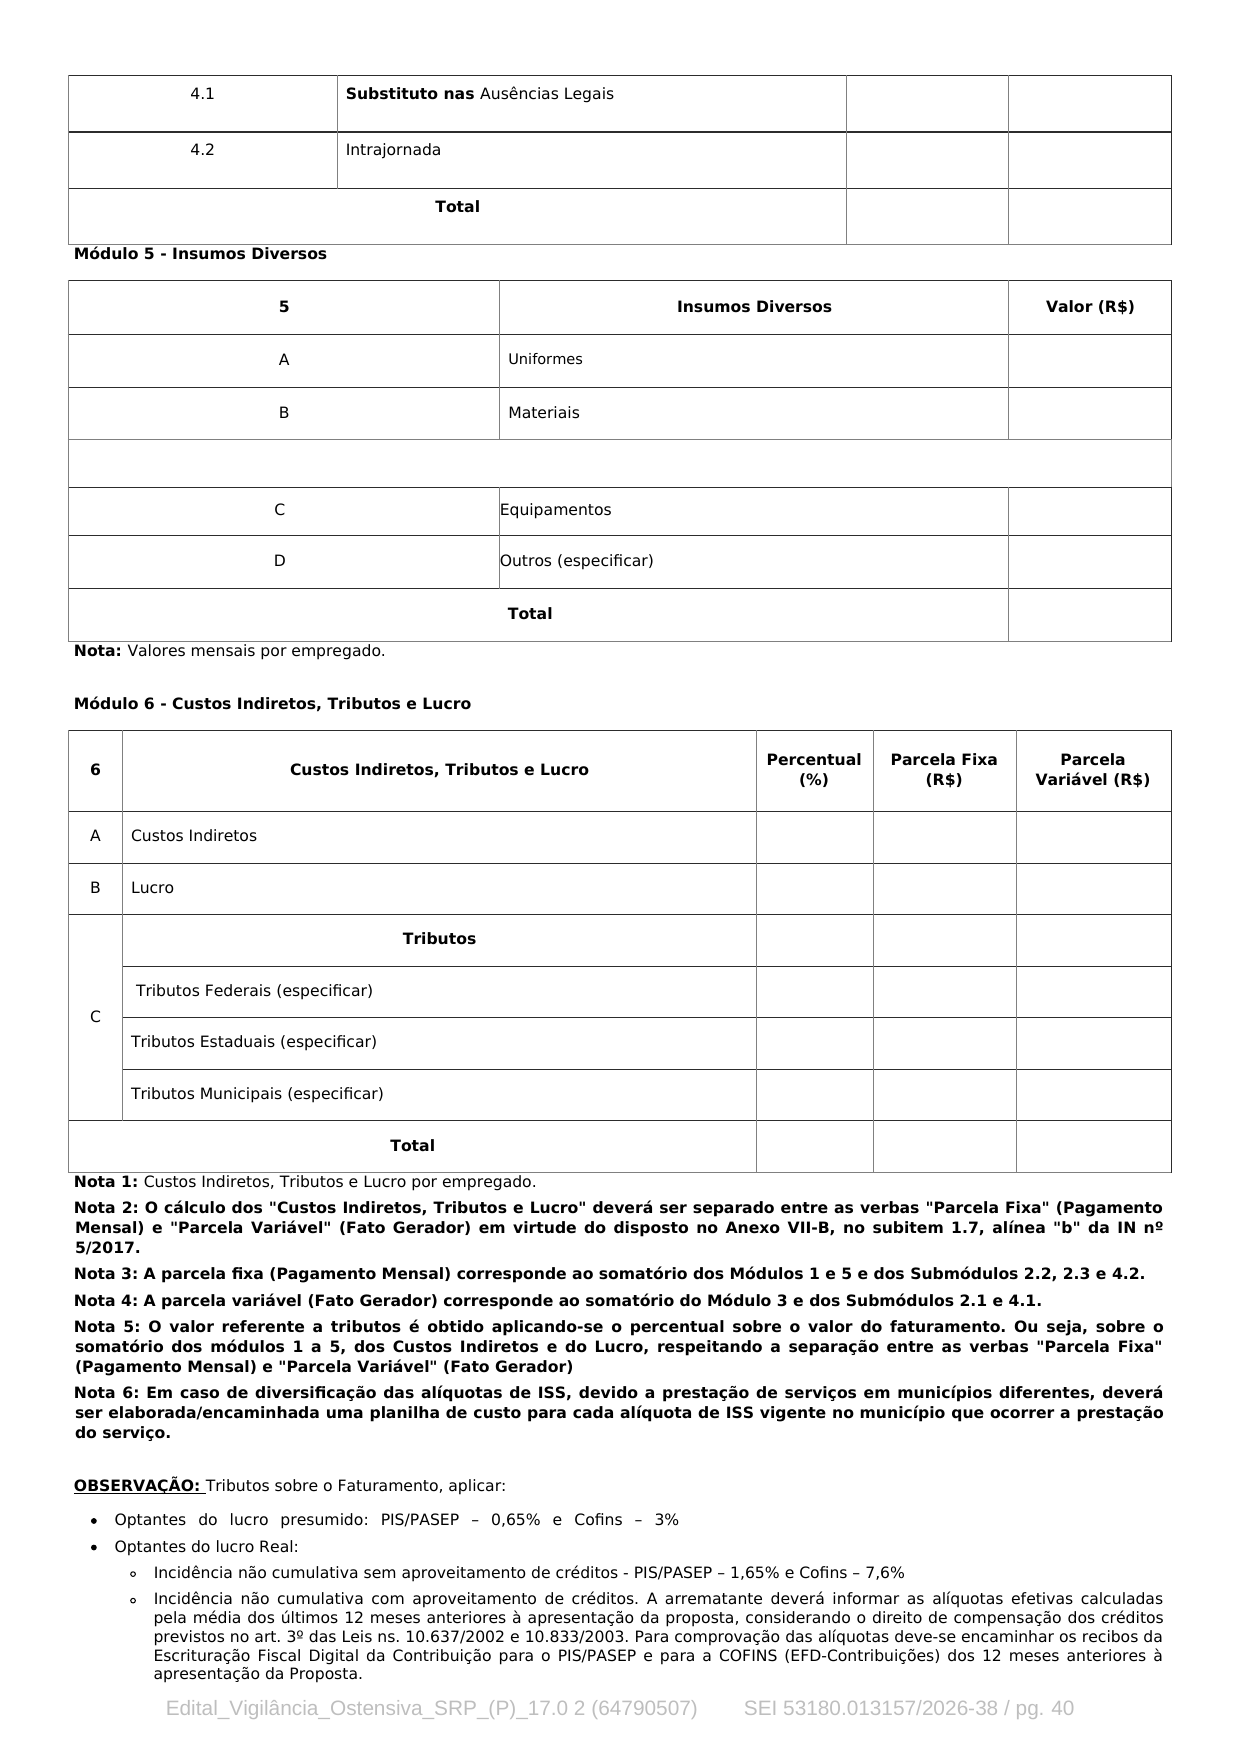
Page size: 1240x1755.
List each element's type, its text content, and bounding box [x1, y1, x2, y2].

table_cell [874, 915, 1016, 966]
table_cell [1009, 536, 1171, 588]
table_header Custos Indiretos, Tributos e Lucro [123, 731, 756, 811]
table_cell [69, 440, 677, 487]
table_header [500, 281, 677, 333]
table_cell 4.1 [69, 76, 337, 131]
text Nota 2: O cálculo dos "Custos Indiretos, Tributos e Lucro" deverá ser separado entre as verbas "Parcela Fixa" (Pagamento Mensal) e "Parcela Variável" (Fato Gerador) em virtude do disposto no Anexo VII-B, no subitem 1.7, alínea "b" da IN nº 5/2017. [74, 1199, 1165, 1257]
table_cell [1017, 864, 1171, 914]
table_cell Equipamentos [500, 488, 1008, 535]
text Nota 3: A parcela fixa (Pagamento Mensal) corresponde ao somatório dos Módulos 1 e 5 e dos Submódulos 2.2, 2.3 e 4.2. [74, 1265, 1165, 1283]
table_cell [677, 388, 1008, 439]
text Nota 1: Custos Indiretos, Tributos e Lucro por empregado. [74, 1173, 1165, 1191]
table_header 5 [69, 281, 499, 333]
table_cell [757, 915, 873, 966]
table_cell [1009, 189, 1171, 244]
table_cell [1017, 1070, 1171, 1120]
table_cell [874, 1121, 1016, 1172]
table_cell [847, 189, 1008, 244]
table_cell Total [337, 189, 846, 244]
table_cell [874, 1070, 1016, 1120]
table_cell [677, 335, 1008, 387]
table_cell [874, 864, 1016, 914]
table_cell [677, 440, 1171, 487]
text Nota 4: A parcela variável (Fato Gerador) corresponde ao somatório do Módulo 3 e dos Submódulos 2.1 e 4.1. [74, 1292, 1165, 1310]
text Optantes do lucro presumido: PIS/PASEP – 0,65% e Cofins – 3% Optantes do lucro Real: [114, 1511, 680, 1556]
table_cell [1017, 1018, 1171, 1069]
table_cell Tributos Municipais (especificar) [123, 1070, 756, 1120]
table_cell Substituto nas Ausências Legais [338, 76, 846, 131]
table_cell [1017, 915, 1171, 966]
table_cell B [69, 864, 122, 914]
table_cell [757, 1018, 873, 1069]
table_cell Materiais [500, 388, 677, 439]
table_cell [1009, 388, 1171, 439]
table_cell [847, 76, 1008, 131]
table_cell B [69, 388, 499, 439]
table_cell [874, 1018, 1016, 1069]
table_cell [1009, 76, 1171, 131]
table_header Parcela Variável (R$) [1017, 731, 1171, 811]
table_header Percentual (%) [757, 731, 873, 811]
table_cell [1017, 1121, 1171, 1172]
table_cell Tributos Estaduais (especificar) [123, 1018, 756, 1069]
table_cell Total [69, 1121, 756, 1172]
table_cell [1017, 967, 1171, 1017]
table_cell [1009, 335, 1171, 387]
table_header 6 [69, 731, 122, 811]
table_cell [757, 812, 873, 862]
text Nota 5: O valor referente a tributos é obtido aplicando-se o percentual sobre o valor do faturamento. Ou seja, sobre o somatório dos módulos 1 a 5, dos Custos Indiretos e do Lucro, respeitando a separação entre as verbas "Parcela Fixa" (Pagamento Mensal) e "Parcela Variável" (Fato Gerador) [74, 1318, 1165, 1376]
table_header Parcela Fixa (R$) [874, 731, 1016, 811]
table_cell [69, 189, 337, 244]
table_cell [874, 967, 1016, 1017]
table_cell [69, 589, 499, 641]
table_cell [757, 1121, 873, 1172]
text Nota: Valores mensais por empregado. [74, 642, 1165, 660]
table_cell [757, 967, 873, 1017]
table_cell C [69, 488, 499, 535]
table_header Insumos Diversos [677, 281, 1008, 333]
table_cell Uniformes [500, 335, 677, 387]
text Incidência não cumulativa sem aproveitamento de créditos - PIS/PASEP – 1,65% e Cofins – 7,6% [153, 1564, 1165, 1582]
table_cell Tributos Federais (especificar) [123, 967, 756, 1017]
table_cell [1009, 133, 1171, 188]
table_cell [1017, 812, 1171, 862]
table_cell [847, 133, 1008, 188]
table_cell [757, 1070, 873, 1120]
text Incidência não cumulativa com aproveitamento de créditos. A arrematante deverá informar as alíquotas efetivas calculadas pela média dos últimos 12 meses anteriores à apresentação da proposta, considerando o direito de compensação dos créditos previstos no art. 3º das Leis ns. 10.637/2002 e 10.833/2003. Para comprovação das alíquotas deve-se encaminhar os recibos da Escrituração Fiscal Digital da Contribuição para o PIS/PASEP e para a COFINS (EFD-Contribuições) dos 12 meses anteriores à apresentação da Proposta. [153, 1590, 1165, 1683]
table_cell D [69, 536, 499, 588]
table_cell Custos Indiretos [123, 812, 756, 862]
table_cell Lucro [123, 864, 756, 914]
table_cell Total [500, 589, 1008, 641]
table_cell C [69, 915, 122, 1120]
table_cell [1009, 488, 1171, 535]
table_cell Outros (especificar) [500, 536, 1008, 588]
table_cell Intrajornada [338, 133, 846, 188]
table_cell [757, 864, 873, 914]
table_cell A [69, 335, 499, 387]
table_header Valor (R$) [1009, 281, 1171, 333]
table_cell [1009, 589, 1171, 641]
table_cell 4.2 [69, 133, 337, 188]
text Módulo 6 - Custos Indiretos, Tributos e Lucro [74, 695, 1165, 713]
table_cell Tributos [123, 915, 756, 966]
table_cell [874, 812, 1016, 862]
text Nota 6: Em caso de diversificação das alíquotas de ISS, devido a prestação de serviços em municípios diferentes, deverá ser elaborada/encaminhada uma planilha de custo para cada alíquota de ISS vigente no município que ocorrer a prestação do serviço. [74, 1384, 1165, 1442]
text OBSERVAÇÃO: Tributos sobre o Faturamento, aplicar: [74, 1477, 1165, 1495]
text Módulo 5 - Insumos Diversos [74, 245, 1165, 263]
table_cell A [69, 812, 122, 862]
